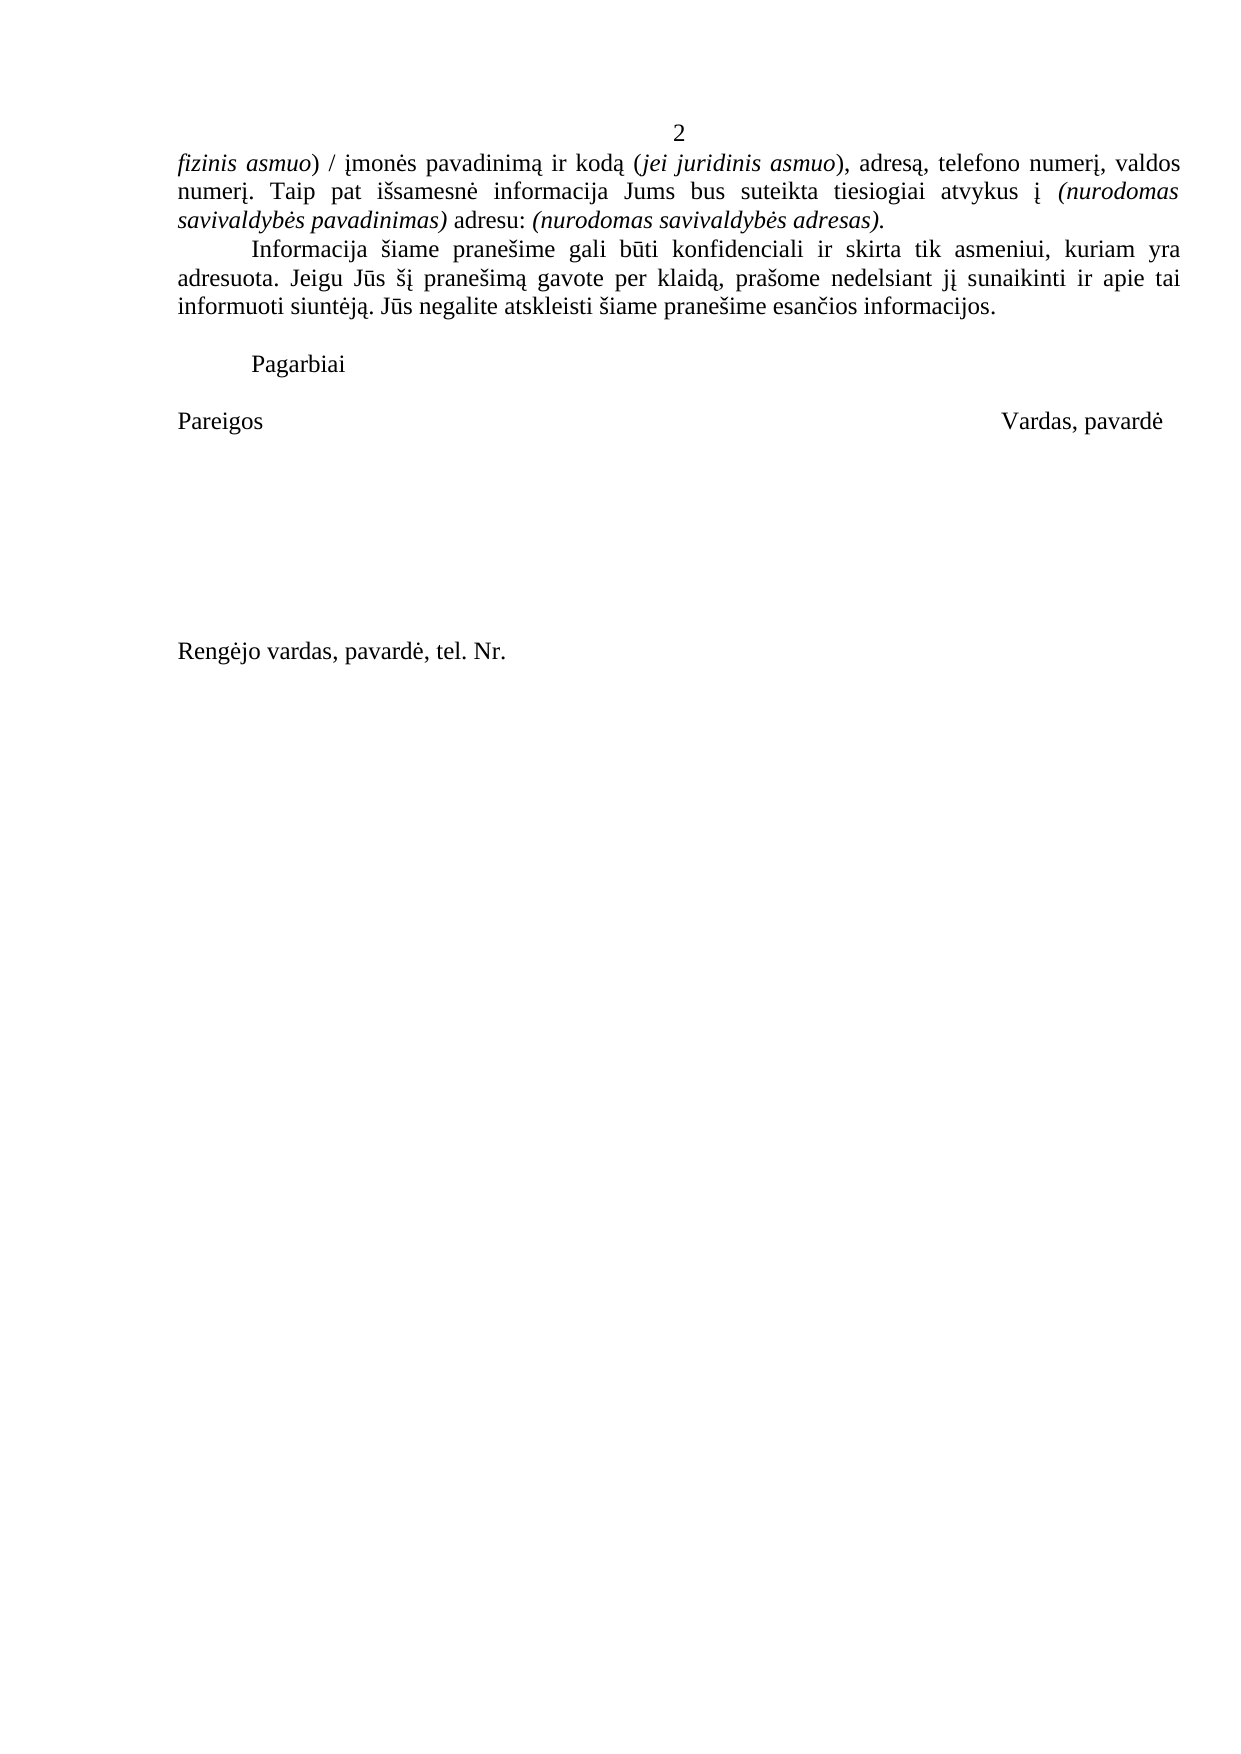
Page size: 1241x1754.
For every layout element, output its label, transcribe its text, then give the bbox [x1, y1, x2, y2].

text Pagarbiai [177, 349, 1181, 378]
text Rengėjo vardas, pavardė, tel. Nr. [177, 636, 1181, 665]
text Informacija šiame pranešime gali būti konfidenciali ir skirta tik asmeniui, kuriam yra adresuota. Jeigu Jūs šį pranešimą gavote per klaidą, prašome nedelsiant jį sunaikinti ir apie tai informuoti siuntėją. Jūs negalite atskleisti šiame pranešime esančios informacijos. [177, 234, 1181, 320]
text Pareigos Vardas, pavardė [177, 406, 1181, 435]
text fizinis asmuo) / įmonės pavadinimą ir kodą (jei juridinis asmuo), adresą, telefono numerį, valdos numerį. Taip pat išsamesnė informacija Jums bus suteikta tiesiogiai atvykus į (nurodomas savivaldybės pavadinimas) adresu: (nurodomas savivaldybės adresas). [177, 148, 1181, 234]
